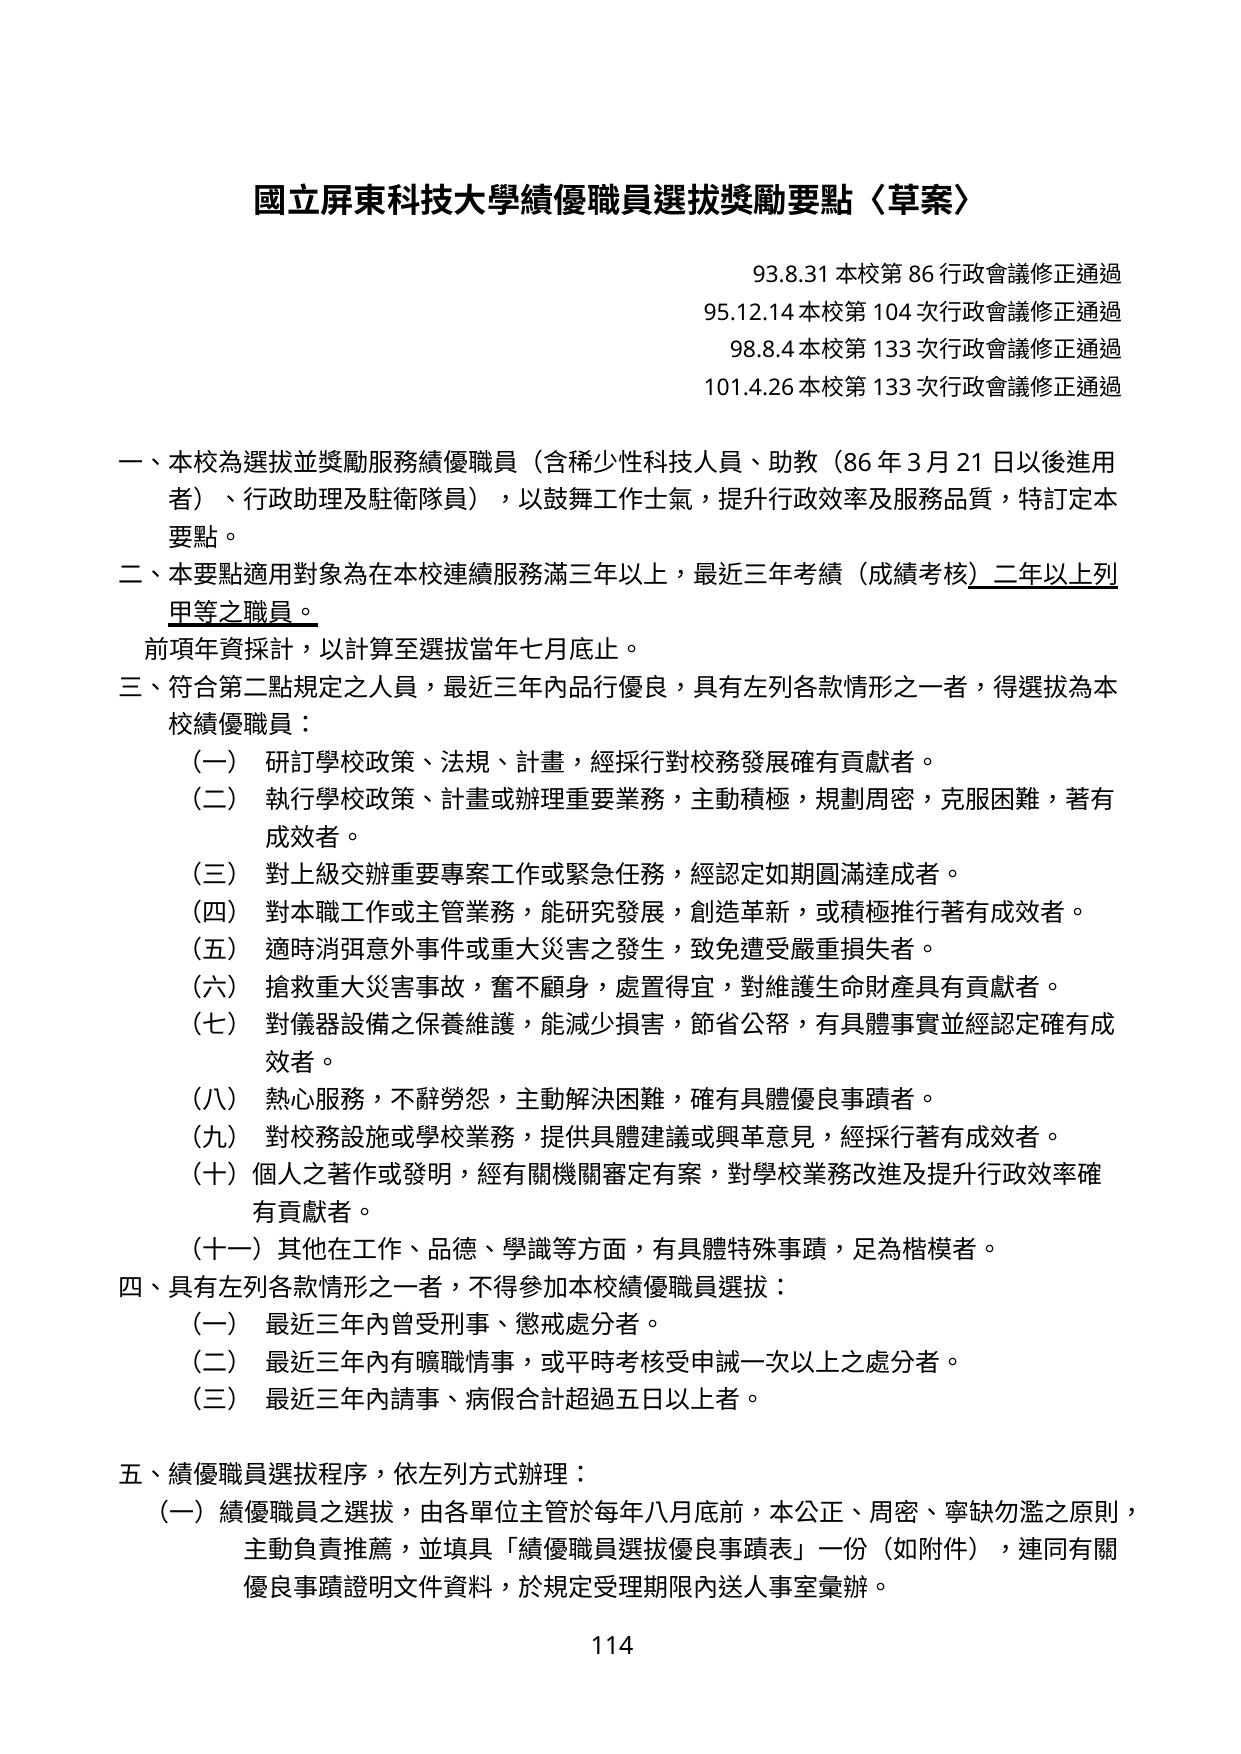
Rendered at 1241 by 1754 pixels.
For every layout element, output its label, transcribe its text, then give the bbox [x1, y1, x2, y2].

list 對儀器設備之保養維護，能減少損害，節省公帑，有具體事實並經認定確有成效者。 [177, 1004, 1122, 1079]
list 搶救重大災害事故，奮不顧身，處置得宜，對維護生命財產具有貢獻者。 [177, 967, 1122, 1004]
list 對上級交辦重要專案工作或緊急任務，經認定如期圓滿達成者。 [177, 854, 1122, 892]
text 國立屏東科技大學績優職員選拔獎勵要點〈草案〉 [118, 160, 1122, 235]
text 五、績優職員選拔程序，依左列方式辦理： [118, 1454, 1122, 1492]
text 101.4.26本校第133次行政會議修正通過 [118, 367, 1122, 404]
list 對本職工作或主管業務，能研究發展，創造革新，或積極推行著有成效者。 [177, 892, 1122, 929]
list 最近三年內曾受刑事、懲戒處分者。 [177, 1304, 1122, 1342]
list 最近三年內有曠職情事，或平時考核受申誡一次以上之處分者。 [177, 1342, 1122, 1379]
list 對校務設施或學校業務，提供具體建議或興革意見，經採行著有成效者。 [177, 1117, 1122, 1154]
text （十）個人之著作或發明，經有關機關審定有案，對學校業務改進及提升行政效率確有貢獻者。 [178, 1154, 1122, 1229]
text 二、本要點適用對象為在本校連續服務滿三年以上，最近三年考績（成績考核）二年以上列甲等之職員。 [118, 554, 1122, 629]
list 適時消弭意外事件或重大災害之發生，致免遭受嚴重損失者。 [177, 929, 1122, 967]
list 最近三年內請事、病假合計超過五日以上者。 [177, 1379, 1122, 1417]
text （十一）其他在工作、品德、學識等方面，有具體特殊事蹟，足為楷模者。 [178, 1229, 1122, 1267]
text （一）績優職員之選拔，由各單位主管於每年八月底前，本公正、周密、寧缺勿濫之原則，主動負責推薦，並填具「績優職員選拔優良事蹟表」一份（如附件），連同有關優良事蹟證明文件資料，於規定受理期限內送人事室彙辦。 [118, 1492, 1122, 1604]
text 98.8.4本校第133次行政會議修正通過 [118, 329, 1122, 367]
list 執行學校政策、計畫或辦理重要業務，主動積極，規劃周密，克服困難，著有成效者。 [177, 779, 1122, 854]
list 熱心服務，不辭勞怨，主動解決困難，確有具體優良事蹟者。 [177, 1079, 1122, 1117]
text 前項年資採計，以計算至選拔當年七月底止。 [118, 629, 1122, 667]
text 三、符合第二點規定之人員，最近三年內品行優良，具有左列各款情形之一者，得選拔為本校績優職員： [118, 667, 1122, 742]
list 研訂學校政策、法規、計畫，經採行對校務發展確有貢獻者。 [177, 742, 1122, 779]
text 一、本校為選拔並獎勵服務績優職員（含稀少性科技人員、助教（86年3月21 日以後進用者）、行政助理及駐衛隊員），以鼓舞工作士氣，提升行政效率及服務品質，特訂定本要點。 [118, 442, 1122, 554]
text 95.12.14本校第104次行政會議修正通過 [118, 292, 1122, 329]
text 四、具有左列各款情形之一者，不得參加本校績優職員選拔： [118, 1267, 1122, 1304]
text 93.8.31本校第86行政會議修正通過 [118, 254, 1122, 292]
